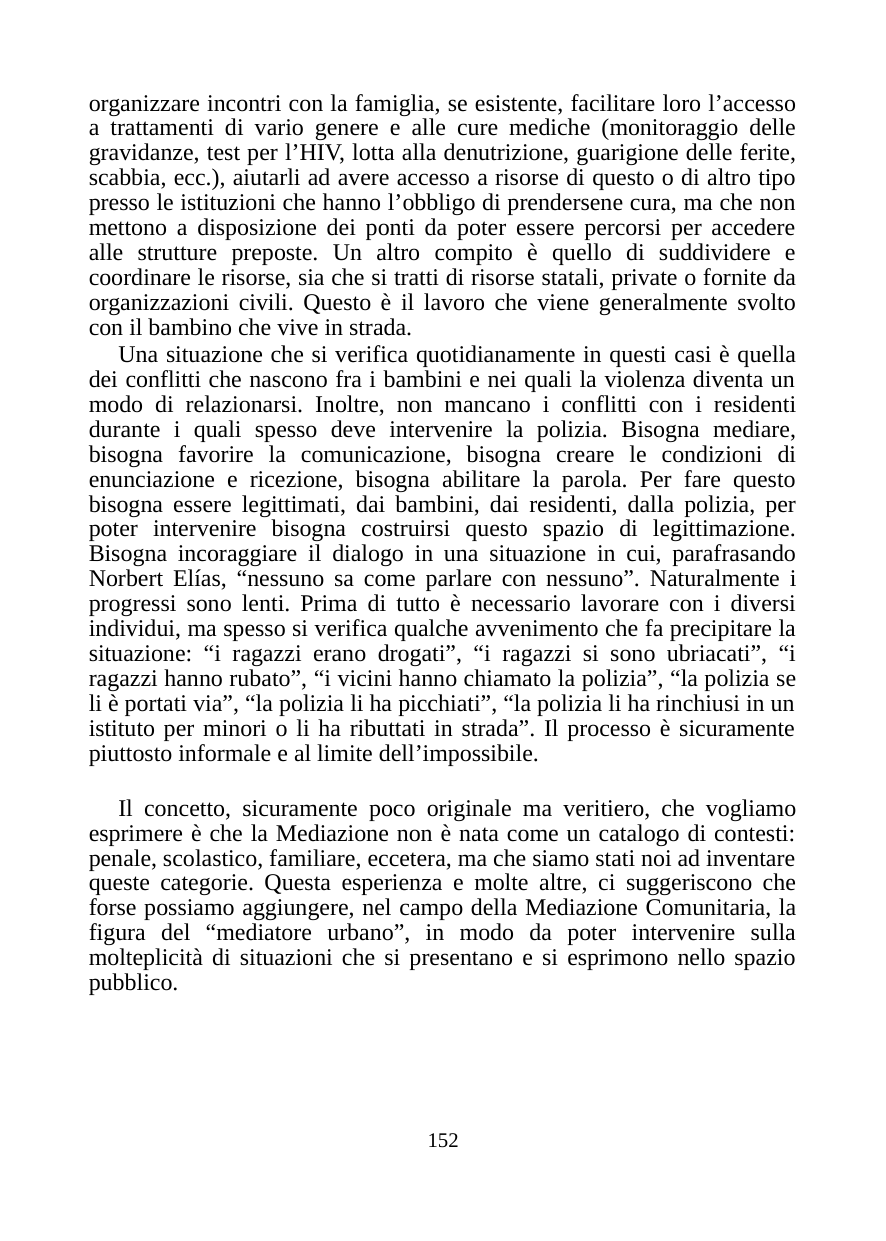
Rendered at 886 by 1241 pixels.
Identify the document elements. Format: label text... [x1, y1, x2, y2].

text organizzare incontri con la famiglia, se esistente, facilitare loro l’accesso a trattamenti di vario genere e alle cure mediche (monitoraggio delle gravidanze, test per l’HIV, lotta alla denutrizione, guarigione delle ferite, scabbia, ecc.), aiutarli ad avere accesso a risorse di questo o di altro tipo presso le istituzioni che hanno l’obbligo di prendersene cura, ma che non mettono a disposizione dei ponti da poter essere percorsi per accedere alle strutture preposte. Un altro compito è quello di suddividere e coordinare le risorse, sia che si tratti di risorse statali, private o fornite da organizzazioni civili. Questo è il lavoro che viene generalmente svolto con il bambino che vive in strada. [88, 88, 797, 340]
text Una situazione che si verifica quotidianamente in questi casi è quella dei conflitti che nascono fra i bambini e nei quali la violenza diventa un modo di relazionarsi. Inoltre, non mancano i conflitti con i residenti durante i quali spesso deve intervenire la polizia. Bisogna mediare, bisogna favorire la comunicazione, bisogna creare le condizioni di enunciazione e ricezione, bisogna abilitare la parola. Per fare questo bisogna essere legittimati, dai bambini, dai residenti, dalla polizia, per poter intervenire bisogna costruirsi questo spazio di legittimazione. Bisogna incoraggiare il dialogo in una situazione in cui, parafrasando Norbert Elías, “nessuno sa come parlare con nessuno”. Naturalmente i progressi sono lenti. Prima di tutto è necessario lavorare con i diversi individui, ma spesso si verifica qualche avvenimento che fa precipitare la situazione: “i ragazzi erano drogati”, “i ragazzi si sono ubriacati”, “i ragazzi hanno rubato”, “i vicini hanno chiamato la polizia”, “la polizia se li è portati via”, “la polizia li ha picchiati”, “la polizia li ha rinchiusi in un istituto per minori o li ha ributtati in strada”. Il processo è sicuramente piuttosto informale e al limite dell’impossibile. [88, 340, 797, 766]
text Il concetto, sicuramente poco originale ma veritiero, che vogliamo esprimere è che la Mediazione non è nata come un catalogo di contesti: penale, scolastico, familiare, eccetera, ma che siamo stati noi ad inventare queste categorie. Questa esperienza e molte altre, ci suggeriscono che forse possiamo aggiungere, nel campo della Mediazione Comunitaria, la figura del “mediatore urbano”, in modo da poter intervenire sulla molteplicità di situazioni che si presentano e si esprimono nello spazio pubblico. [88, 794, 797, 996]
